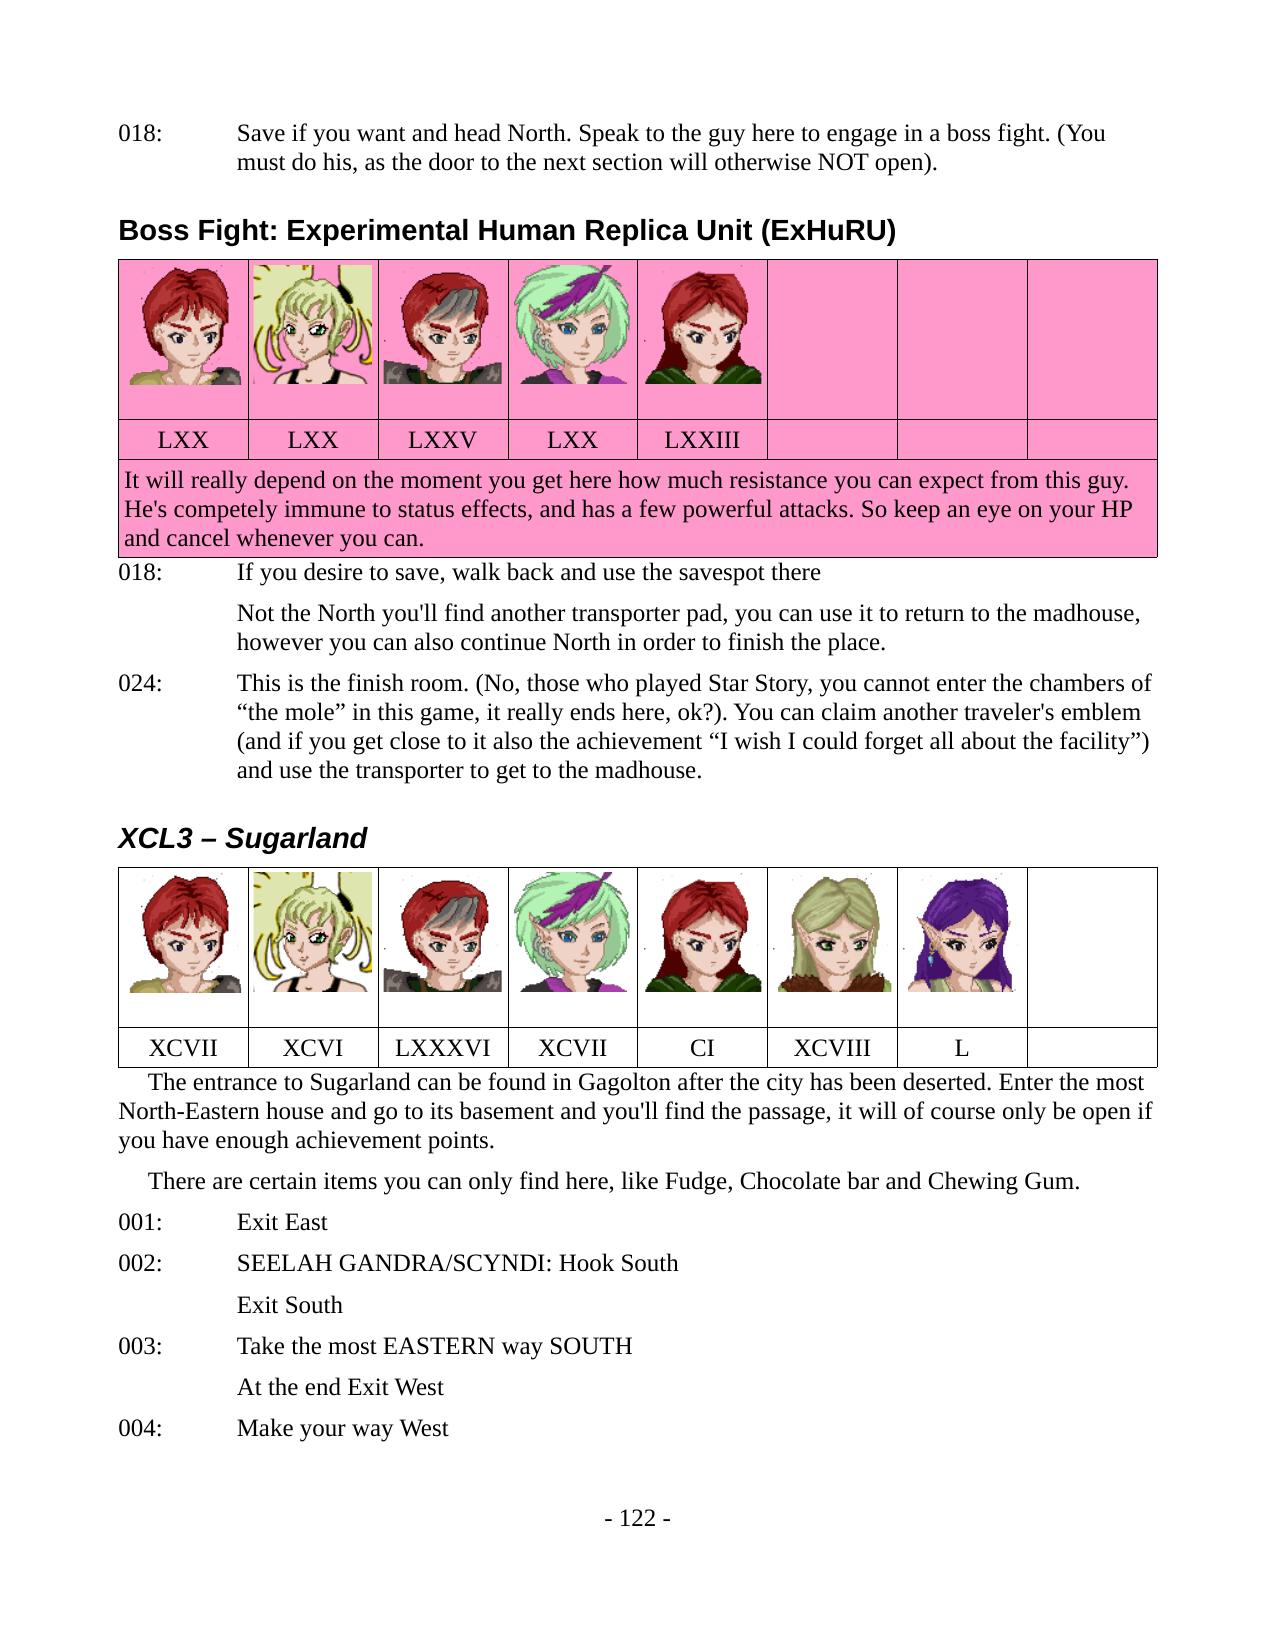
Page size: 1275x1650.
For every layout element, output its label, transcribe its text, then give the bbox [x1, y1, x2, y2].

table_cell CI [638, 1028, 767, 1067]
picture [772, 872, 892, 992]
picture [253, 265, 372, 384]
picture [643, 265, 762, 384]
table_cell LXX [249, 420, 378, 459]
text Not the North you'll find another transporter pad, you can use it to return to the madhouse, however you can also continue North in order to finish the place. [118, 598, 1157, 656]
text 018: Save if you want and head North. Speak to the guy here to engage in a boss fight. (You must do his, as the door to the next section will otherwise NOT open). [118, 118, 1157, 176]
table_cell LXX [509, 420, 637, 459]
text 003: Take the most EASTERN way SOUTH [118, 1331, 1157, 1360]
table_cell [1028, 1028, 1157, 1067]
table_cell XCVII [119, 1028, 248, 1067]
subtitle XCL3 – Sugarland [118, 821, 1157, 854]
table_cell XCVIII [768, 1028, 897, 1067]
picture [383, 265, 502, 384]
table_cell [768, 420, 897, 459]
table_cell LXX [119, 420, 248, 459]
table_header [119, 868, 248, 1027]
table_header [249, 260, 378, 419]
table_header [898, 260, 1027, 419]
table_header [638, 868, 767, 1027]
picture [253, 872, 372, 992]
table_cell L [898, 1028, 1027, 1067]
table_header [1028, 868, 1157, 1027]
picture [513, 265, 632, 384]
text The entrance to Sugarland can be found in Gagolton after the city has been deserted. Enter the most North-Eastern house and go to its basement and you'll find the passage, it will of course only be open if you have enough achievement points. [118, 1068, 1157, 1153]
table_cell It will really depend on the moment you get here how much resistance you can expect from this guy. He's competely immune to status effects, and has a few powerful attacks. So keep an eye on your HP and cancel whenever you can. [119, 460, 1157, 557]
picture [124, 265, 242, 385]
table_header [768, 260, 897, 419]
table_cell LXXV [379, 420, 508, 459]
table_header [509, 260, 637, 419]
table_header [509, 868, 637, 1027]
table_header [1028, 260, 1157, 419]
table_header [638, 384, 767, 419]
table_cell LXXIII [638, 420, 767, 459]
picture [124, 872, 242, 993]
table_header [379, 260, 508, 419]
text There are certain items you can only find here, like Fudge, Chocolate bar and Chewing Gum. [118, 1166, 1157, 1195]
table_header [898, 868, 1027, 1027]
text Exit South [118, 1290, 1157, 1318]
table_cell [1028, 420, 1157, 459]
table_header [379, 868, 508, 1027]
text 018: If you desire to save, walk back and use the savespot there [118, 558, 1157, 586]
table_header [119, 260, 248, 384]
picture [902, 872, 1022, 992]
table_header [768, 868, 897, 1027]
table_cell XCVII [509, 1028, 637, 1067]
subtitle Boss Fight: Experimental Human Replica Unit (ExHuRU) [118, 213, 1157, 247]
table_cell [898, 420, 1027, 459]
text 001: Exit East [118, 1207, 1157, 1236]
text 002: SEELAH GANDRA/SCYNDI: Hook South [118, 1248, 1157, 1277]
text 004: Make your way West [118, 1413, 1157, 1442]
table_header [249, 868, 378, 1027]
picture [643, 872, 762, 992]
picture [383, 872, 502, 992]
table_cell XCVI [249, 1028, 378, 1067]
picture [513, 872, 632, 992]
table_header [638, 260, 767, 383]
text At the end Exit West [118, 1372, 1157, 1401]
table_cell LXXXVI [379, 1028, 508, 1067]
text 024: This is the finish room. (No, those who played Star Story, you cannot enter the chambers of “the mole” in this game, it really ends here, ok?). You can claim another traveler's emblem (and if you get close to it also the achievement “I wish I could forget all about the facility”) and use the transporter to get to the madhouse. [118, 668, 1157, 783]
table_header [119, 385, 248, 419]
